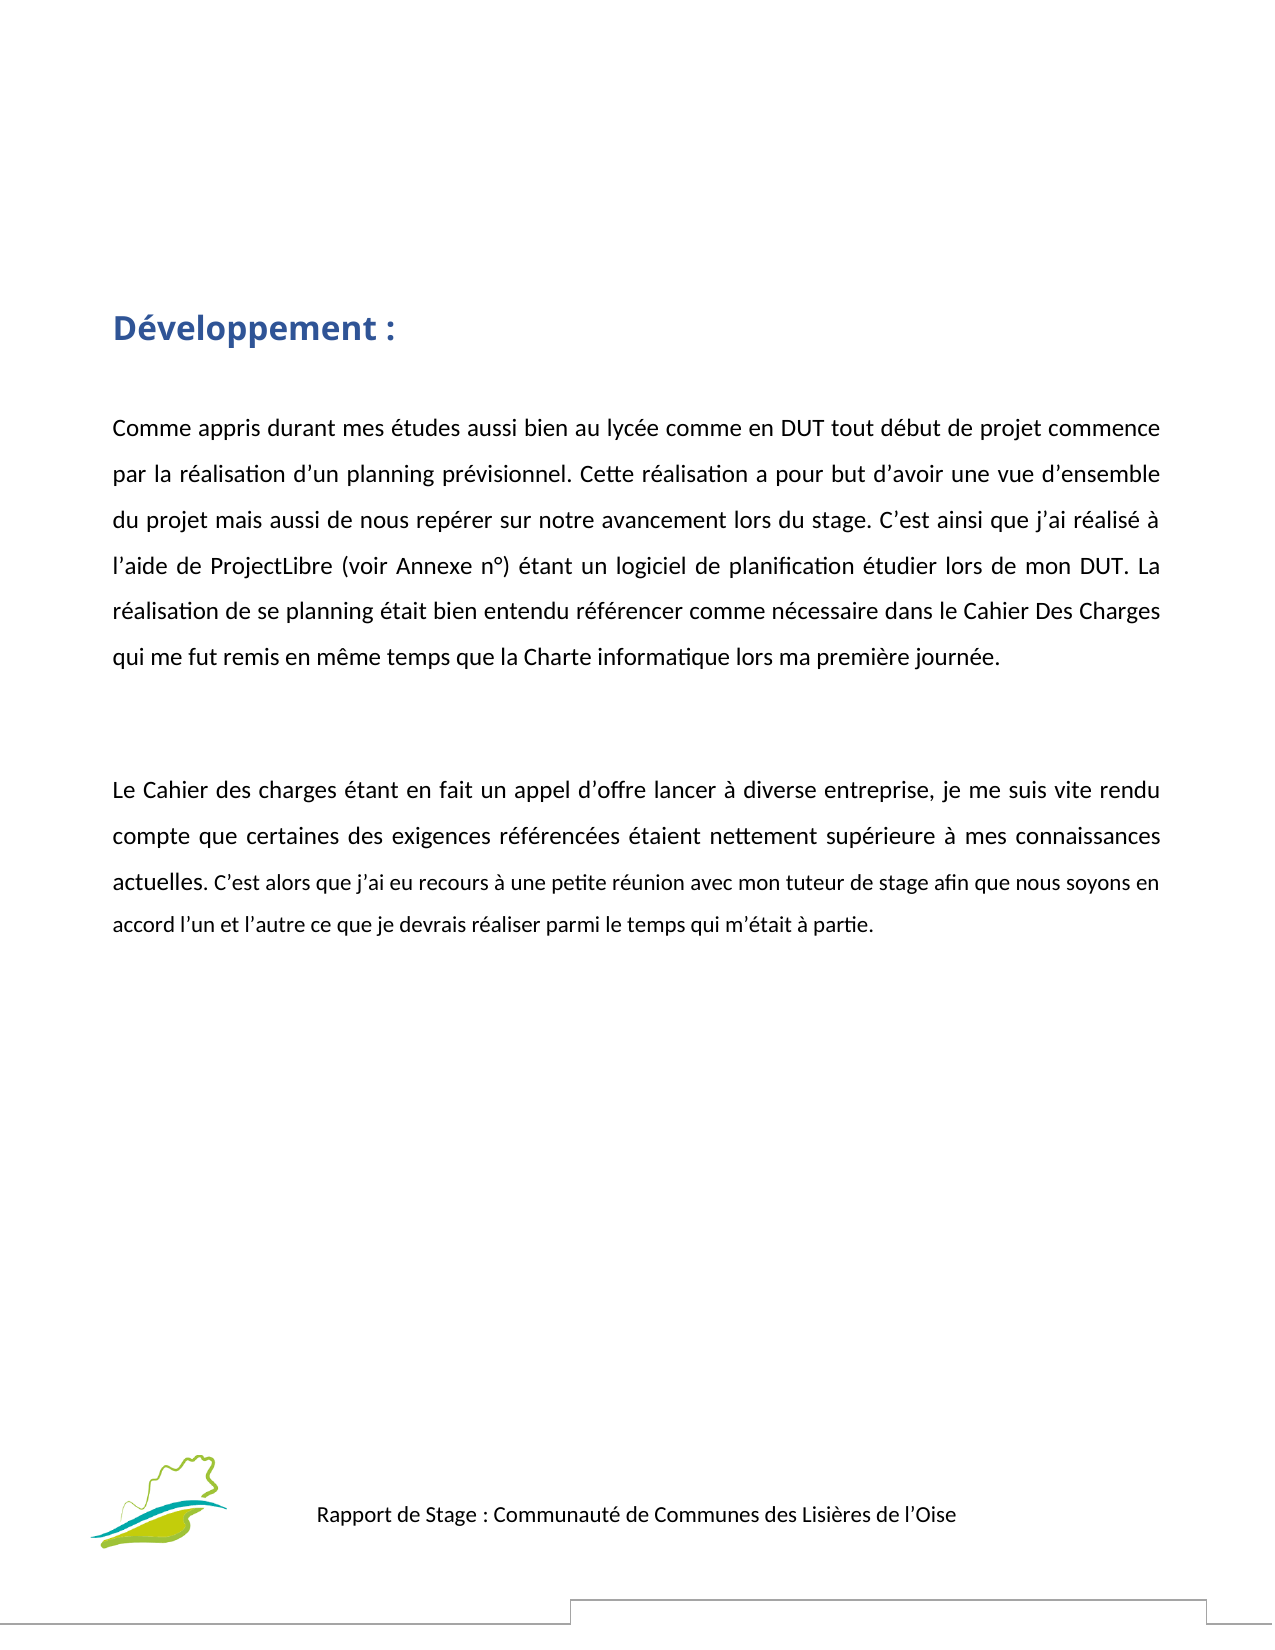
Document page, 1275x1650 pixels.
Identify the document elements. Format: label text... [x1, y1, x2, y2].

subtitle Développement : [112, 304, 1162, 350]
text Comme appris durant mes études aussi bien au lycée comme en DUT tout début de projet commence par la réalisation d’un planning prévisionnel. Cette réalisation a pour but d’avoir une vue d’ensemble du projet mais aussi de nous repérer sur notre avancement lors du stage. C’est ainsi que j’ai réalisé à l’aide de ProjectLibre (voir Annexe n°) étant un logiciel de planification étudier lors de mon DUT. La réalisation de se planning était bien entendu référencer comme nécessaire dans le Cahier Des Charges qui me fut remis en même temps que la Charte informatique lors ma première journée. [112, 413, 1162, 672]
text Le Cahier des charges étant en fait un appel d’offre lancer à diverse entreprise, je me suis vite rendu compte que certaines des exigences référencées étaient nettement supérieure à mes connaissances actuelles. C’est alors que j’ai eu recours à une petite réunion avec mon tuteur de stage afin que nous soyons en accord l’un et l’autre ce que je devrais réaliser parmi le temps qui m’était à partie. [112, 774, 1162, 938]
